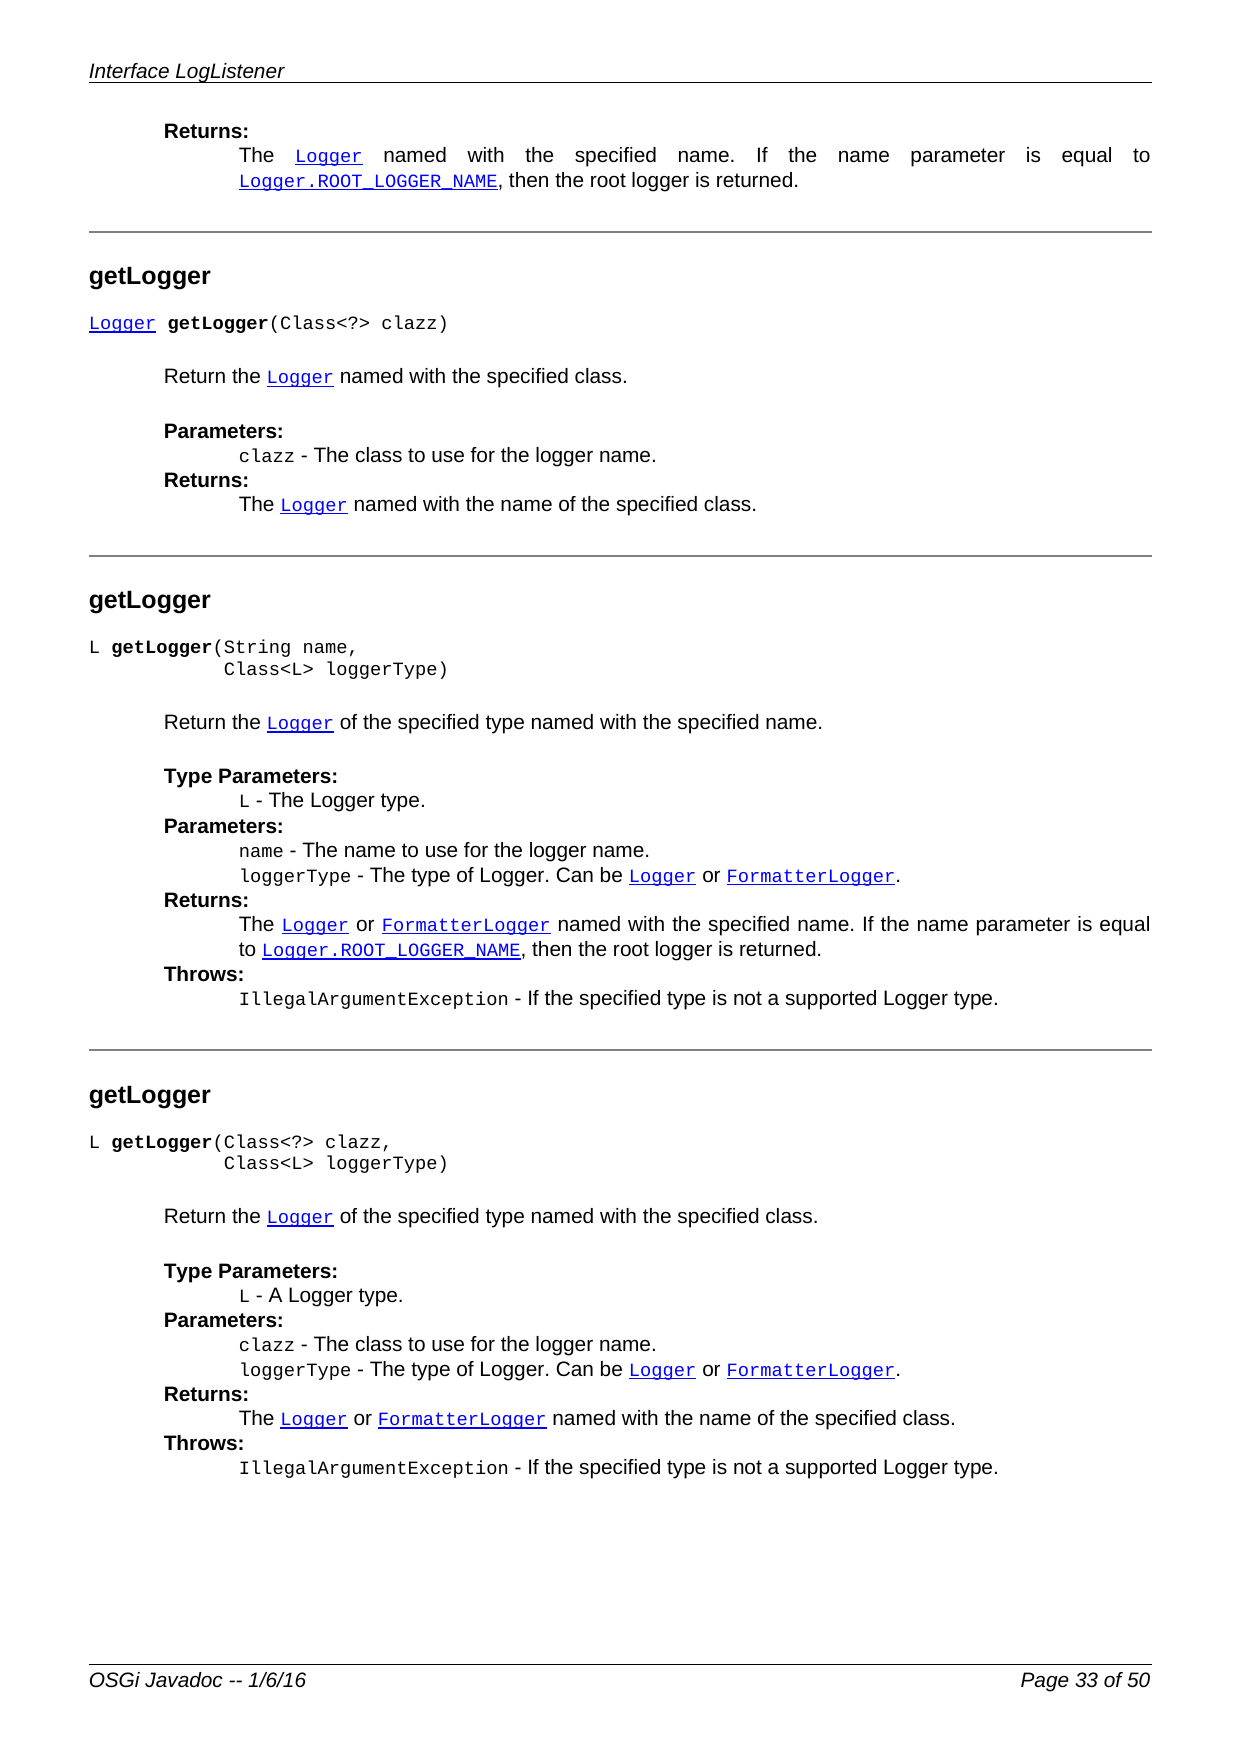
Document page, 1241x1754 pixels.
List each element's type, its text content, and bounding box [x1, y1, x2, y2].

text Parameters: [163, 1308, 1152, 1332]
subtitle getLogger [88, 585, 1152, 614]
text The Logger named with the specified name. If the name parameter is equal to Logger.ROOT_LOGGER_NAME, then the root logger is returned. [238, 142, 1152, 193]
text name - The name to use for the logger name. [238, 837, 1152, 863]
text L - A Logger type. [238, 1282, 1152, 1308]
text Return the Logger of the specified type named with the specified name. [163, 710, 1152, 735]
text loggerType - The type of Logger. Can be Logger or FormatterLogger. [238, 863, 1152, 888]
subtitle getLogger [88, 1079, 1152, 1108]
text The Logger or FormatterLogger named with the specified name. If the name parameter is equal to Logger.ROOT_LOGGER_NAME, then the root logger is returned. [238, 912, 1152, 962]
text Returns: [163, 1382, 1152, 1406]
text Returns: [163, 468, 1152, 492]
text clazz - The class to use for the logger name. [238, 443, 1152, 468]
text Type Parameters: [163, 1258, 1152, 1282]
text The Logger named with the name of the specified class. [238, 492, 1152, 517]
text Logger getLogger(Class<?> clazz) [88, 314, 1152, 335]
text IllegalArgumentException - If the specified type is not a supported Logger type. [238, 1455, 1152, 1480]
text Returns: [163, 118, 1152, 142]
text L - The Logger type. [238, 788, 1152, 813]
text Throws: [163, 1431, 1152, 1455]
text Return the Logger named with the specified class. [163, 364, 1152, 389]
text clazz - The class to use for the logger name. [238, 1332, 1152, 1357]
text Parameters: [163, 813, 1152, 837]
text Return the Logger of the specified type named with the specified class. [163, 1204, 1152, 1229]
subtitle getLogger [88, 261, 1152, 290]
text Throws: [163, 962, 1152, 986]
text loggerType - The type of Logger. Can be Logger or FormatterLogger. [238, 1357, 1152, 1382]
text Type Parameters: [163, 764, 1152, 788]
text L getLogger(String name, Class<L> loggerType) [88, 638, 1152, 681]
text The Logger or FormatterLogger named with the name of the specified class. [238, 1406, 1152, 1431]
text IllegalArgumentException - If the specified type is not a supported Logger type. [238, 986, 1152, 1011]
text Parameters: [163, 419, 1152, 443]
text Returns: [163, 888, 1152, 912]
text L getLogger(Class<?> clazz, Class<L> loggerType) [88, 1132, 1152, 1175]
